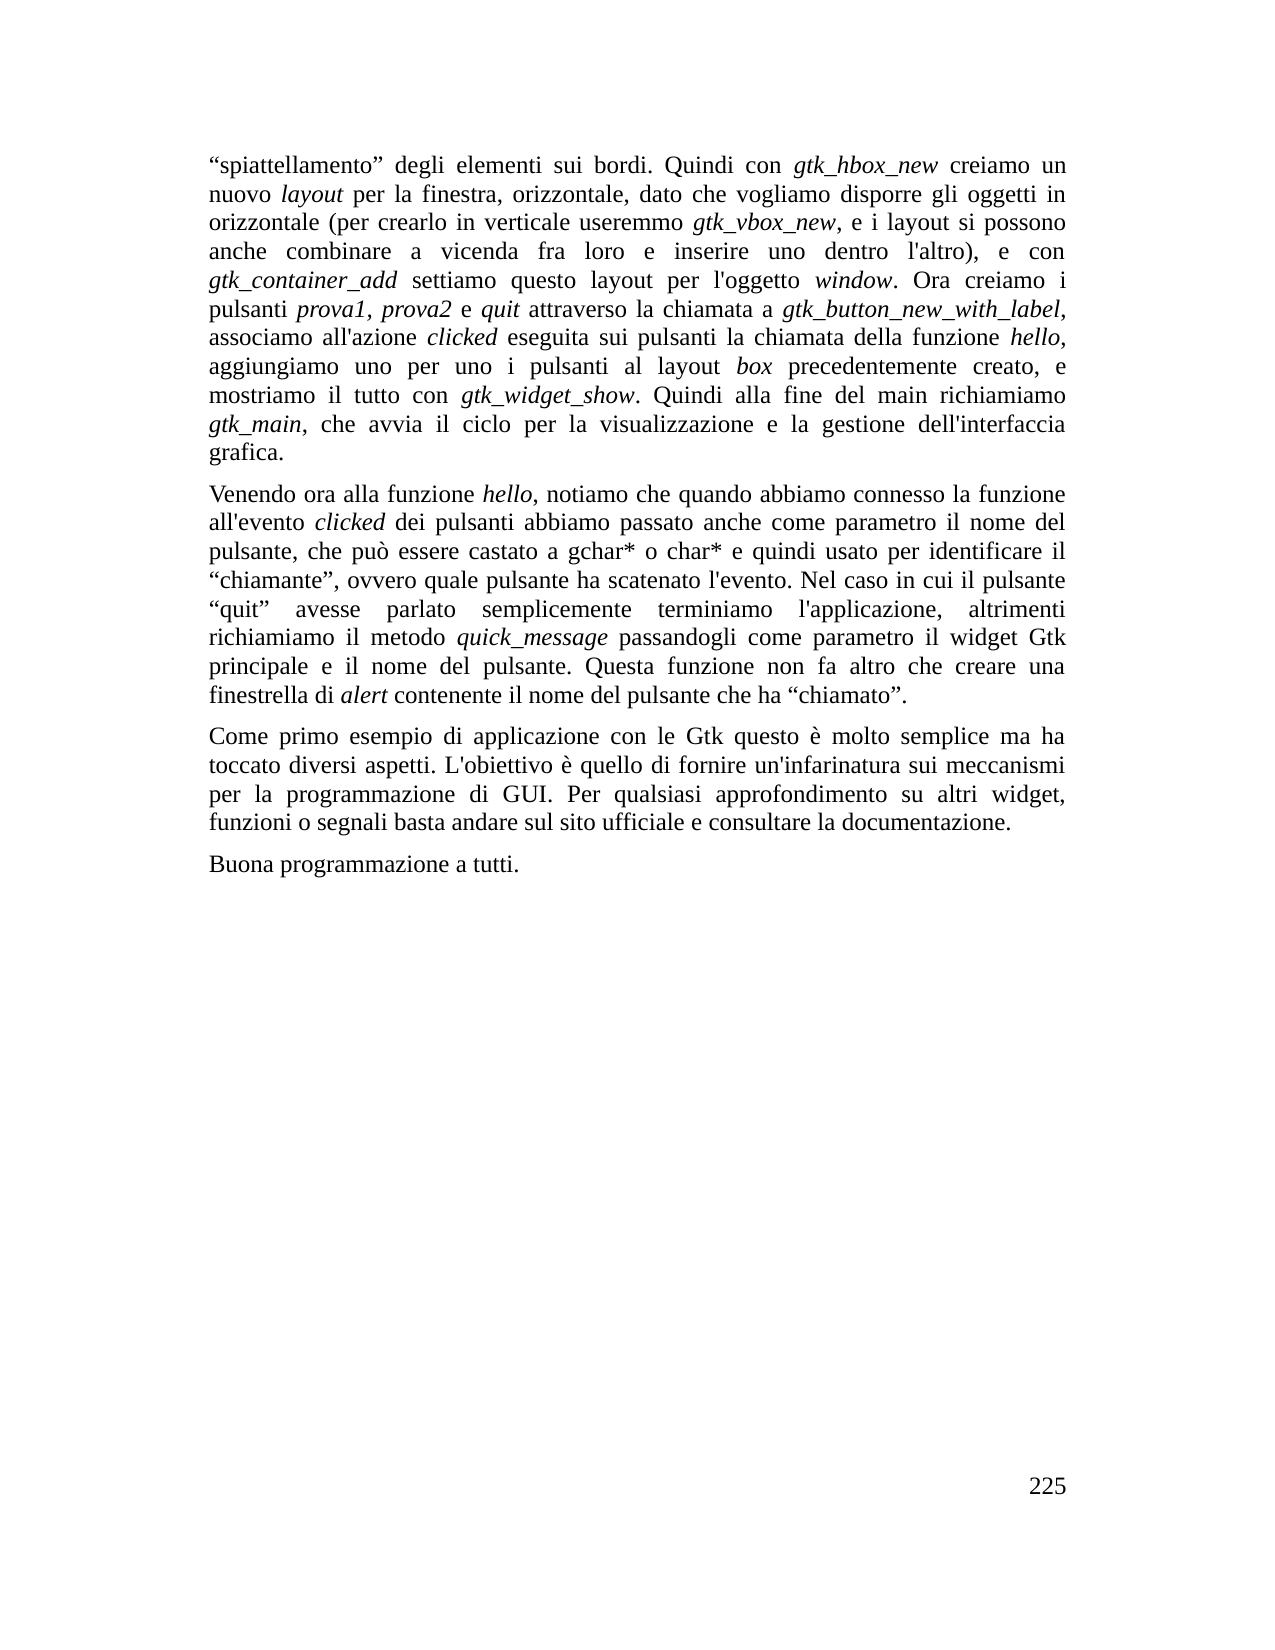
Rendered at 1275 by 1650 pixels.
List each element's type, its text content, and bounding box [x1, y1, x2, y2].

text “spiattellamento” degli elementi sui bordi. Quindi con gtk_hbox_new creiamo un nuovo layout per la finestra, orizzontale, dato che vogliamo disporre gli oggetti in orizzontale (per crearlo in verticale useremmo gtk_vbox_new, e i layout si possono anche combinare a vicenda fra loro e inserire uno dentro l'altro), e con gtk_container_add settiamo questo layout per l'oggetto window. Ora creiamo i pulsanti prova1, prova2 e quit attraverso la chiamata a gtk_button_new_with_label, associamo all'azione clicked eseguita sui pulsanti la chiamata della funzione hello, aggiungiamo uno per uno i pulsanti al layout box precedentemente creato, e mostriamo il tutto con gtk_widget_show. Quindi alla fine del main richiamiamo gtk_main, che avvia il ciclo per la visualizzazione e la gestione dell'interfaccia grafica. [208, 150, 1066, 466]
text Buona programmazione a tutti. [208, 849, 1066, 877]
text Venendo ora alla funzione hello, notiamo che quando abbiamo connesso la funzione all'evento clicked dei pulsanti abbiamo passato anche come parametro il nome del pulsante, che può essere castato a gchar* o char* e quindi usato per identificare il “chiamante”, ovvero quale pulsante ha scatenato l'evento. Nel caso in cui il pulsante “quit” avesse parlato semplicemente terminiamo l'applicazione, altrimenti richiamiamo il metodo quick_message passandogli come parametro il widget Gtk principale e il nome del pulsante. Questa funzione non fa altro che creare una finestrella di alert contenente il nome del pulsante che ha “chiamato”. [208, 479, 1066, 709]
text Come primo esempio di applicazione con le Gtk questo è molto semplice ma ha toccato diversi aspetti. L'obiettivo è quello di fornire un'infarinatura sui meccanismi per la programmazione di GUI. Per qualsiasi approfondimento su altri widget, funzioni o segnali basta andare sul sito ufficiale e consultare la documentazione. [208, 721, 1066, 836]
